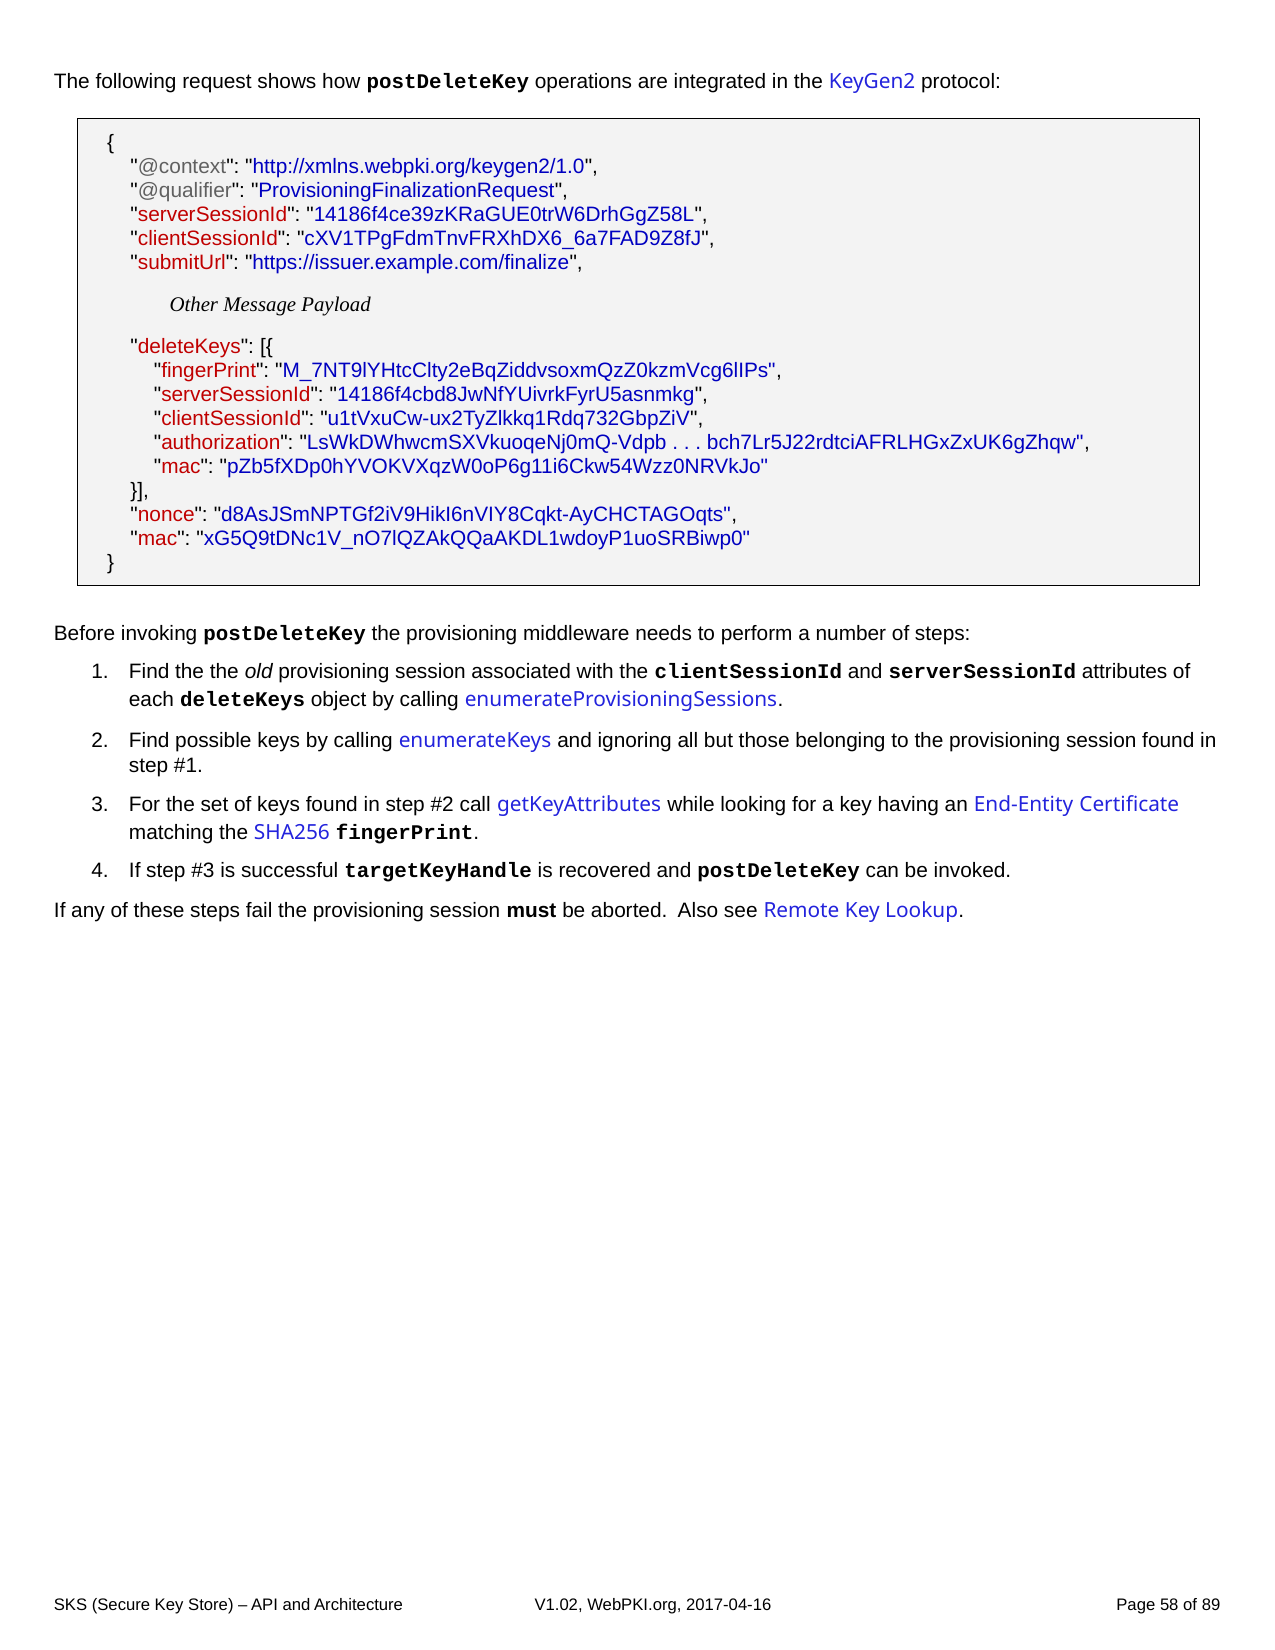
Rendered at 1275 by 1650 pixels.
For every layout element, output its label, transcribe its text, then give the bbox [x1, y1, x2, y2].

text Before invoking postDeleteKey the provisioning middleware needs to perform a number of steps: [54, 621, 1221, 647]
list If step #3 is successful targetKeyHandle is recovered and postDeleteKey can be invoked. [91, 858, 1221, 884]
list For the set of keys found in step #2 call getKeyAttributes while looking for a key having an End-Entity Certificate matching the SHA256 fingerPrint. [91, 789, 1221, 846]
list Find possible keys by calling enumerateKeys and ignoring all but those belonging to the provisioning session found in step #1. [91, 725, 1221, 777]
table_header { "@context": "http://xmlns.webpki.org/keygen2/1.0", "@qualifier": "ProvisioningFinalizationRequest", "serverSessionId": "14186f4ce39zKRaGUE0trW6DrhGgZ58L", "clientSessionId": "cXV1TPgFdmTnvFRXhDX6_6a7FAD9Z8fJ", "submitUrl": "https://issuer.example.com/finalize", Other Message Payload "deleteKeys": [{ "fingerPrint": "M_7NT9lYHtcClty2eBqZiddvsoxmQzZ0kzmVcg6lIPs", "serverSessionId": "14186f4cbd8JwNfYUivrkFyrU5asnmkg", "clientSessionId": "u1tVxuCw-ux2TyZlkkq1Rdq732GbpZiV", "authorization": "LsWkDWhwcmSXVkuoqeNj0mQ-Vdpb . . . bch7Lr5J22rdtciAFRLHGxZxUK6gZhqw", "mac": "pZb5fXDp0hYVOKVXqzW0oP6g11i6Ckw54Wzz0NRVkJo" }], "nonce": "d8AsJSmNPTGf2iV9HikI6nVIY8Cqkt-AyCHCTAGOqts", "mac": "xG5Q9tDNc1V_nO7lQZAkQQaAKDL1wdoyP1uoSRBiwp0" } [78, 119, 1199, 585]
list Find the the old provisioning session associated with the clientSessionId and serverSessionId attributes of each deleteKeys object by calling enumerateProvisioningSessions. [91, 659, 1221, 713]
text If any of these steps fail the provisioning session must be aborted. Also see Remote Key Lookup. [54, 895, 1221, 924]
text The following request shows how postDeleteKey operations are integrated in the KeyGen2 protocol: [54, 66, 1221, 118]
